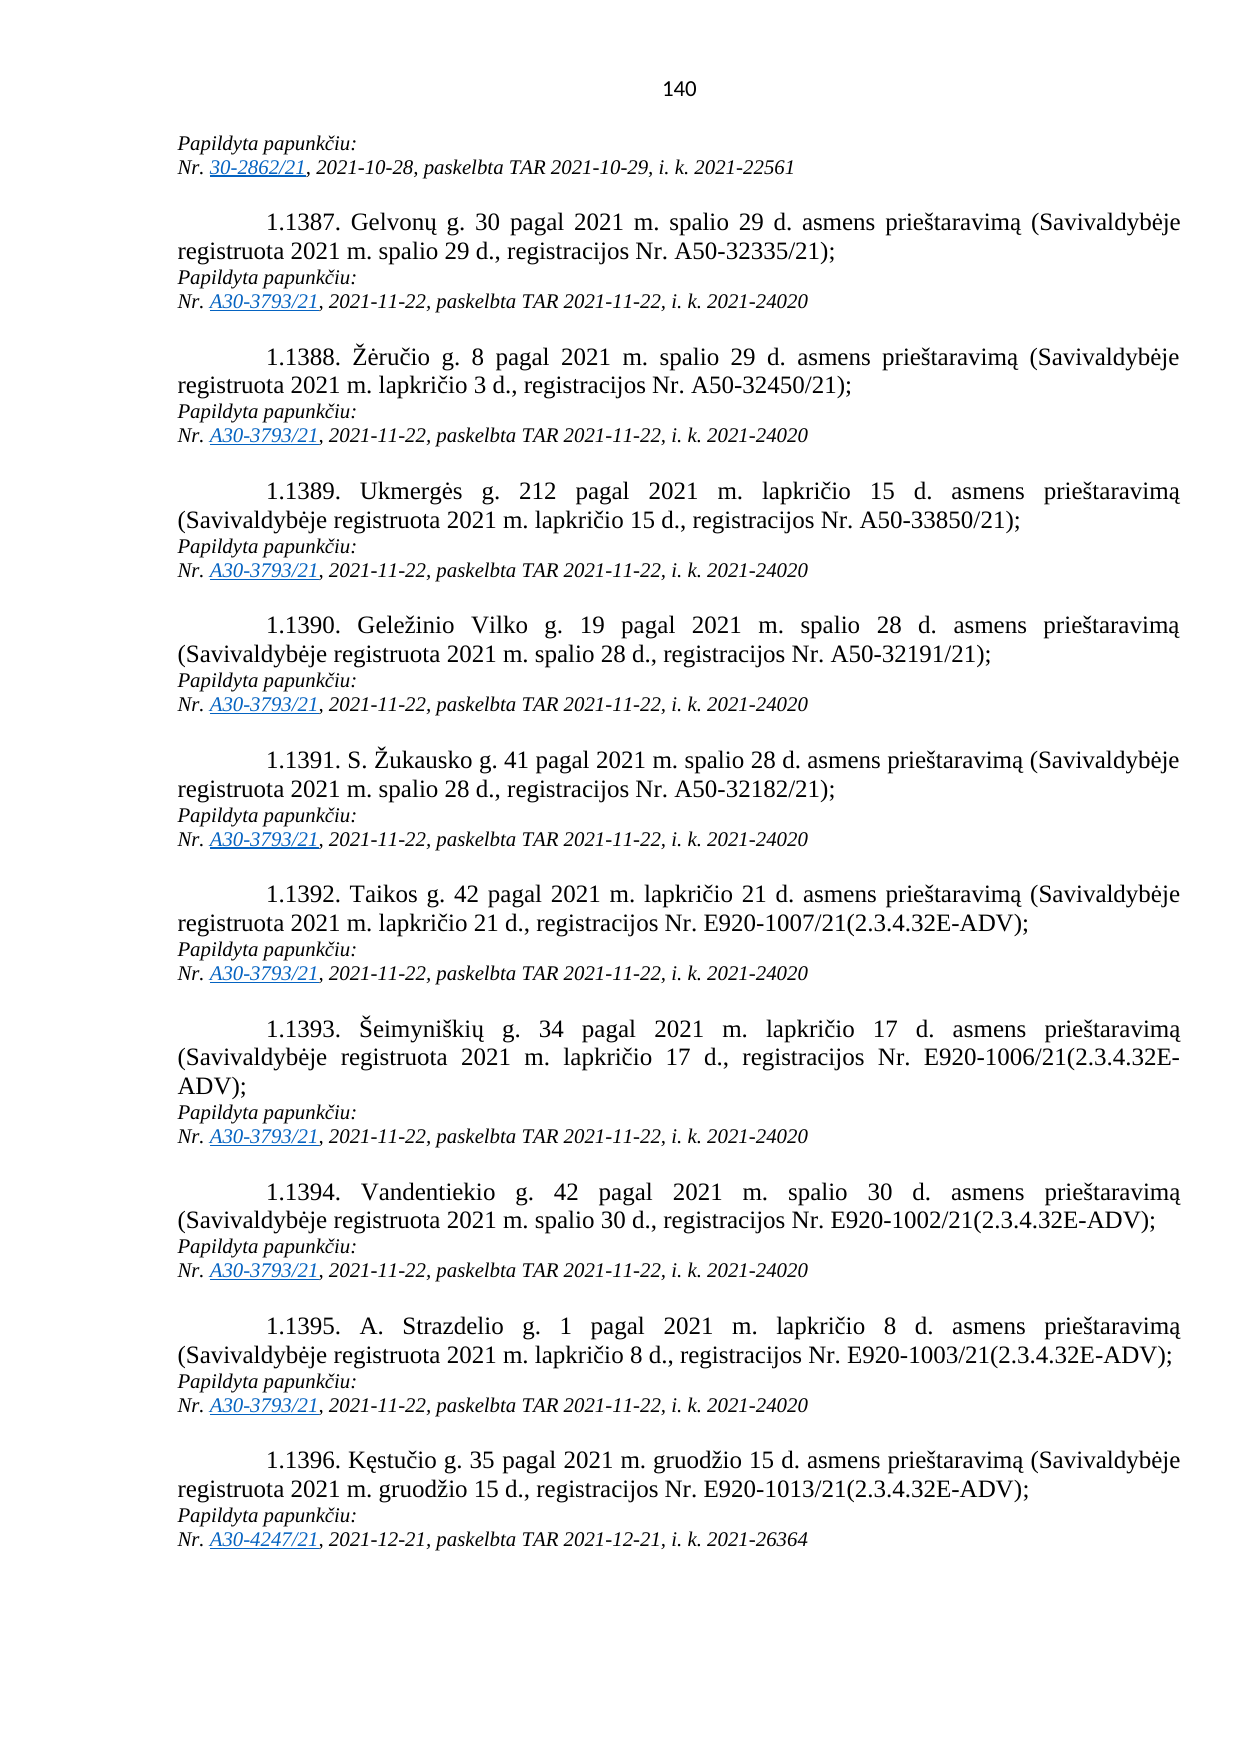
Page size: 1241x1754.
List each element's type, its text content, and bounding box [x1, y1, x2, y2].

text 1.1394. Vandentiekio g. 42 pagal 2021 m. spalio 30 d. asmens prieštaravimą (Savivaldybėje registruota 2021 m. spalio 30 d., registracijos Nr. E920-1002/21(2.3.4.32E-ADV); [177, 1177, 1181, 1234]
text Nr. A30-3793/21, 2021-11-22, paskelbta TAR 2021-11-22, i. k. 2021-24020 [177, 1393, 1181, 1417]
text Papildyta papunkčiu: [177, 1503, 1181, 1527]
text Papildyta papunkčiu: [177, 1369, 1181, 1393]
text Papildyta papunkčiu: [177, 265, 1181, 289]
text Papildyta papunkčiu: [177, 1100, 1181, 1124]
text Papildyta papunkčiu: [177, 1234, 1181, 1258]
text Nr. A30-3793/21, 2021-11-22, paskelbta TAR 2021-11-22, i. k. 2021-24020 [177, 289, 1181, 313]
text Nr. A30-3793/21, 2021-11-22, paskelbta TAR 2021-11-22, i. k. 2021-24020 [177, 961, 1181, 985]
text Papildyta papunkčiu: [177, 668, 1181, 692]
text 1.1387. Gelvonų g. 30 pagal 2021 m. spalio 29 d. asmens prieštaravimą (Savivaldybėje registruota 2021 m. spalio 29 d., registracijos Nr. A50-32335/21); [177, 207, 1181, 265]
text 1.1395. A. Strazdelio g. 1 pagal 2021 m. lapkričio 8 d. asmens prieštaravimą (Savivaldybėje registruota 2021 m. lapkričio 8 d., registracijos Nr. E920-1003/21(2.3.4.32E-ADV); [177, 1311, 1181, 1369]
text 1.1391. S. Žukausko g. 41 pagal 2021 m. spalio 28 d. asmens prieštaravimą (Savivaldybėje registruota 2021 m. spalio 28 d., registracijos Nr. A50-32182/21); [177, 745, 1181, 802]
text Papildyta papunkčiu: [177, 802, 1181, 827]
text 1.1396. Kęstučio g. 35 pagal 2021 m. gruodžio 15 d. asmens prieštaravimą (Savivaldybėje registruota 2021 m. gruodžio 15 d., registracijos Nr. E920-1013/21(2.3.4.32E-ADV); [177, 1446, 1181, 1503]
text 1.1390. Geležinio Vilko g. 19 pagal 2021 m. spalio 28 d. asmens prieštaravimą (Savivaldybėje registruota 2021 m. spalio 28 d., registracijos Nr. A50-32191/21); [177, 611, 1181, 668]
text Nr. A30-3793/21, 2021-11-22, paskelbta TAR 2021-11-22, i. k. 2021-24020 [177, 423, 1181, 447]
text Nr. A30-3793/21, 2021-11-22, paskelbta TAR 2021-11-22, i. k. 2021-24020 [177, 558, 1181, 582]
text Nr. A30-3793/21, 2021-11-22, paskelbta TAR 2021-11-22, i. k. 2021-24020 [177, 1124, 1181, 1148]
text Papildyta papunkčiu: [177, 131, 1181, 155]
text Nr. A30-3793/21, 2021-11-22, paskelbta TAR 2021-11-22, i. k. 2021-24020 [177, 1258, 1181, 1282]
text Papildyta papunkčiu: [177, 937, 1181, 961]
text Nr. A30-4247/21, 2021-12-21, paskelbta TAR 2021-12-21, i. k. 2021-26364 [177, 1527, 1181, 1551]
text Nr. 30-2862/21, 2021-10-28, paskelbta TAR 2021-10-29, i. k. 2021-22561 [177, 155, 1181, 179]
text 1.1389. Ukmergės g. 212 pagal 2021 m. lapkričio 15 d. asmens prieštaravimą (Savivaldybėje registruota 2021 m. lapkričio 15 d., registracijos Nr. A50-33850/21); [177, 476, 1181, 534]
text 1.1388. Žėručio g. 8 pagal 2021 m. spalio 29 d. asmens prieštaravimą (Savivaldybėje registruota 2021 m. lapkričio 3 d., registracijos Nr. A50-32450/21); [177, 342, 1181, 399]
text Nr. A30-3793/21, 2021-11-22, paskelbta TAR 2021-11-22, i. k. 2021-24020 [177, 692, 1181, 716]
text Papildyta papunkčiu: [177, 534, 1181, 558]
text 1.1392. Taikos g. 42 pagal 2021 m. lapkričio 21 d. asmens prieštaravimą (Savivaldybėje registruota 2021 m. lapkričio 21 d., registracijos Nr. E920-1007/21(2.3.4.32E-ADV); [177, 879, 1181, 937]
text Nr. A30-3793/21, 2021-11-22, paskelbta TAR 2021-11-22, i. k. 2021-24020 [177, 827, 1181, 851]
text 1.1393. Šeimyniškių g. 34 pagal 2021 m. lapkričio 17 d. asmens prieštaravimą (Savivaldybėje registruota 2021 m. lapkričio 17 d., registracijos Nr. E920-1006/21(2.3.4.32E-ADV); [177, 1014, 1181, 1100]
text Papildyta papunkčiu: [177, 399, 1181, 423]
